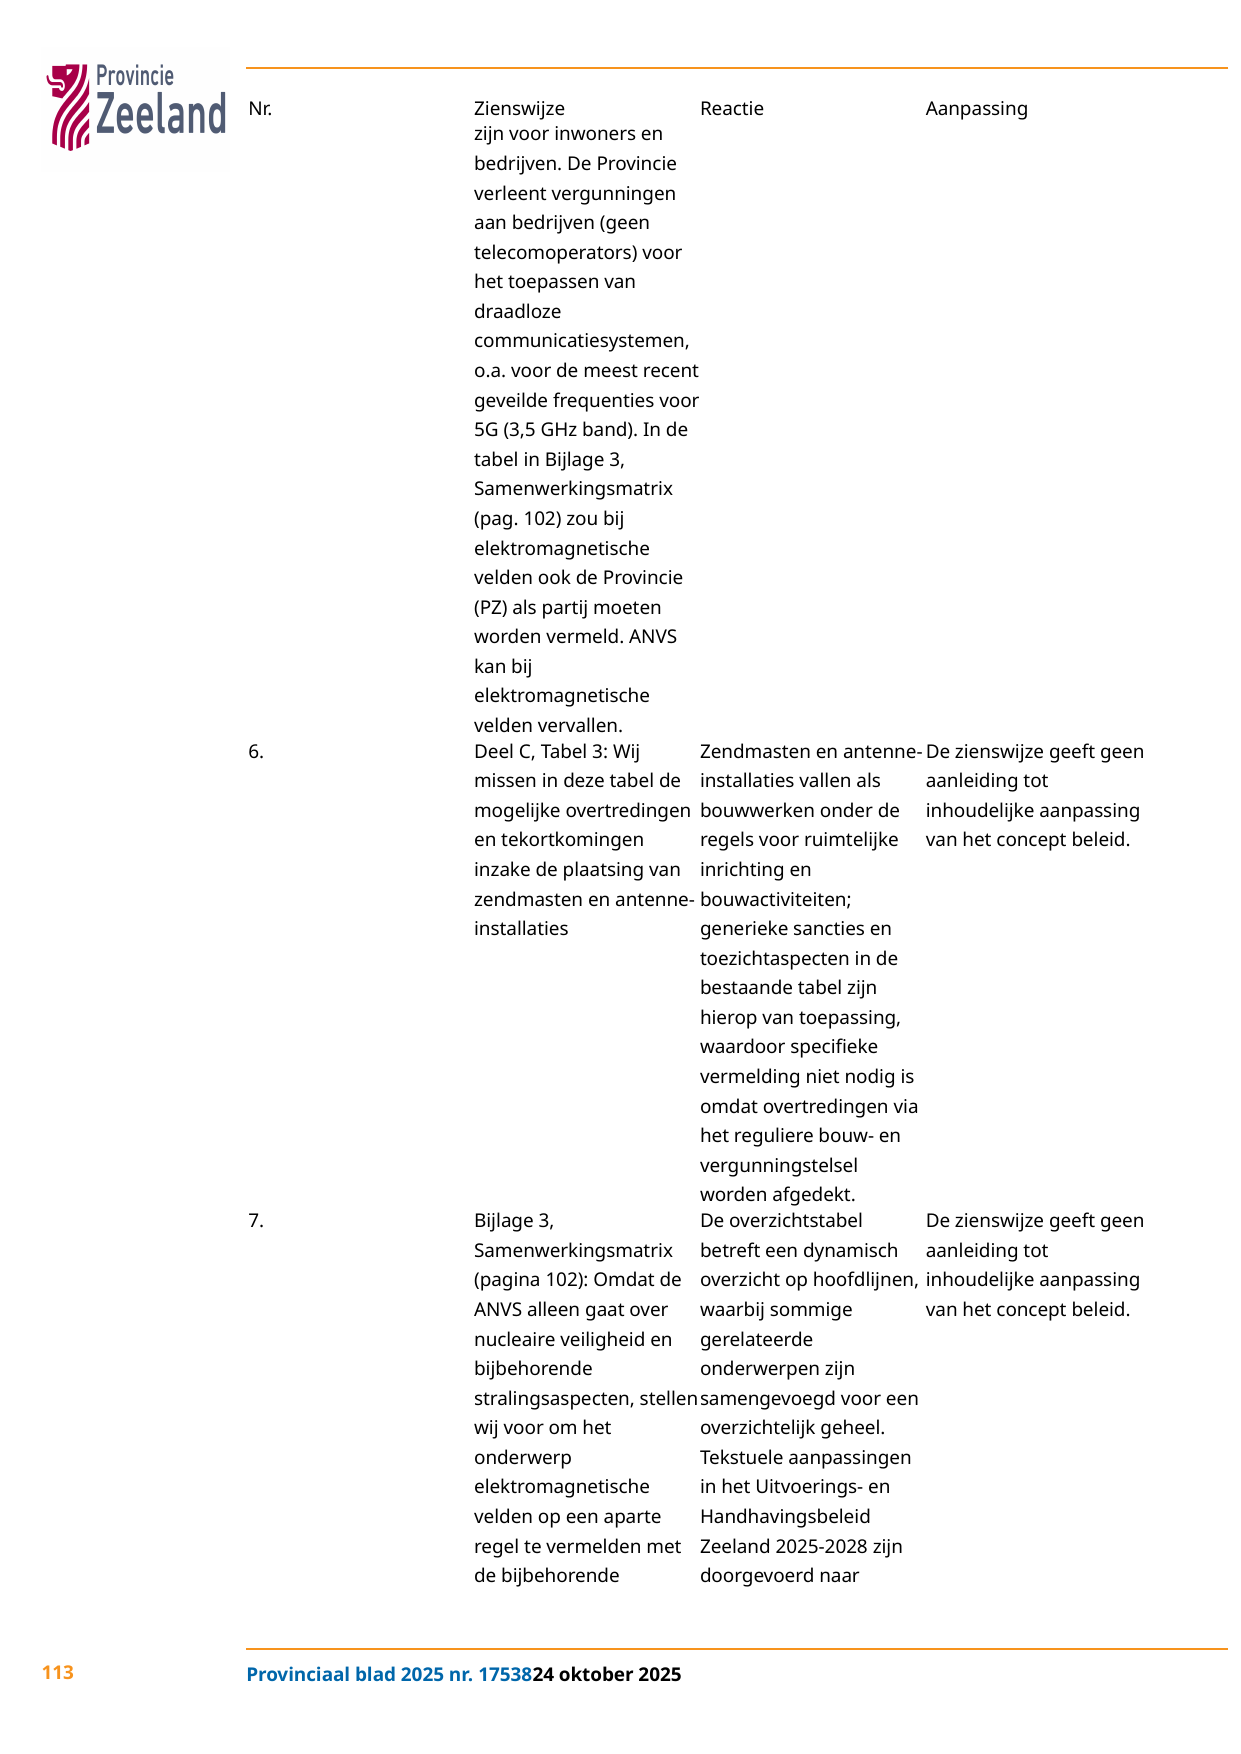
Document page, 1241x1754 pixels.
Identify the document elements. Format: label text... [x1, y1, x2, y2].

table_cell Zendmasten en antenne-installaties vallen als bouwwerken onder de regels voor ruimtelijke inrichting en bouwactiviteiten; generieke sancties en toezichtaspecten in de bestaande tabel zijn hierop van toepassing, waardoor specifieke vermelding niet nodig is omdat overtredingen via het reguliere bouw- en vergunningstelsel worden afgedekt. [700, 738, 926, 1207]
table_cell De zienswijze geeft geen aanleiding tot inhoudelijke aanpassing van het concept beleid. [926, 1208, 1152, 1588]
table_cell [926, 121, 1152, 738]
table_cell 7. [248, 1208, 474, 1588]
table_cell Deel C, Tabel 3: Wij missen in deze tabel de mogelijke overtredingen en tekortkomingen inzake de plaatsing van zendmasten en antenne-installaties [474, 738, 700, 1207]
table_cell [700, 121, 926, 738]
table_cell zijn voor inwoners en bedrijven. De Provincie verleent vergunningen aan bedrijven (geen telecomoperators) voor het toepassen van draadloze communicatiesystemen, o.a. voor de meest recent geveilde frequenties voor 5G (3,5 GHz band). In de tabel in Bijlage 3, Samenwerkingsmatrix (pag. 102) zou bij elektromagnetische velden ook de Provincie (PZ) als partij moeten worden vermeld. ANVS kan bij elektromagnetische velden vervallen. [474, 121, 700, 738]
table_cell De zienswijze geeft geen aanleiding tot inhoudelijke aanpassing van het concept beleid. [926, 738, 1152, 1207]
table_header Reactie [700, 95, 926, 121]
table_cell Bijlage 3, Samenwerkingsmatrix (pagina 102): Omdat de ANVS alleen gaat over nucleaire veiligheid en bijbehorende stralingsaspecten, stellen wij voor om het onderwerp elektromagnetische velden op een aparte regel te vermelden met de bijbehorende [474, 1208, 700, 1588]
picture [41, 47, 231, 172]
table_cell De overzichtstabel betreft een dynamisch overzicht op hoofdlijnen, waarbij sommige gerelateerde onderwerpen zijn samengevoegd voor een overzichtelijk geheel. Tekstuele aanpassingen in het Uitvoerings- en Handhavingsbeleid Zeeland 2025-2028 zijn doorgevoerd naar [700, 1208, 926, 1588]
table_header Zienswijze [474, 95, 700, 121]
table_header Nr. [248, 95, 474, 121]
table_header Aanpassing [926, 95, 1152, 121]
table_cell 6. [248, 738, 474, 1207]
table_cell [248, 121, 474, 738]
